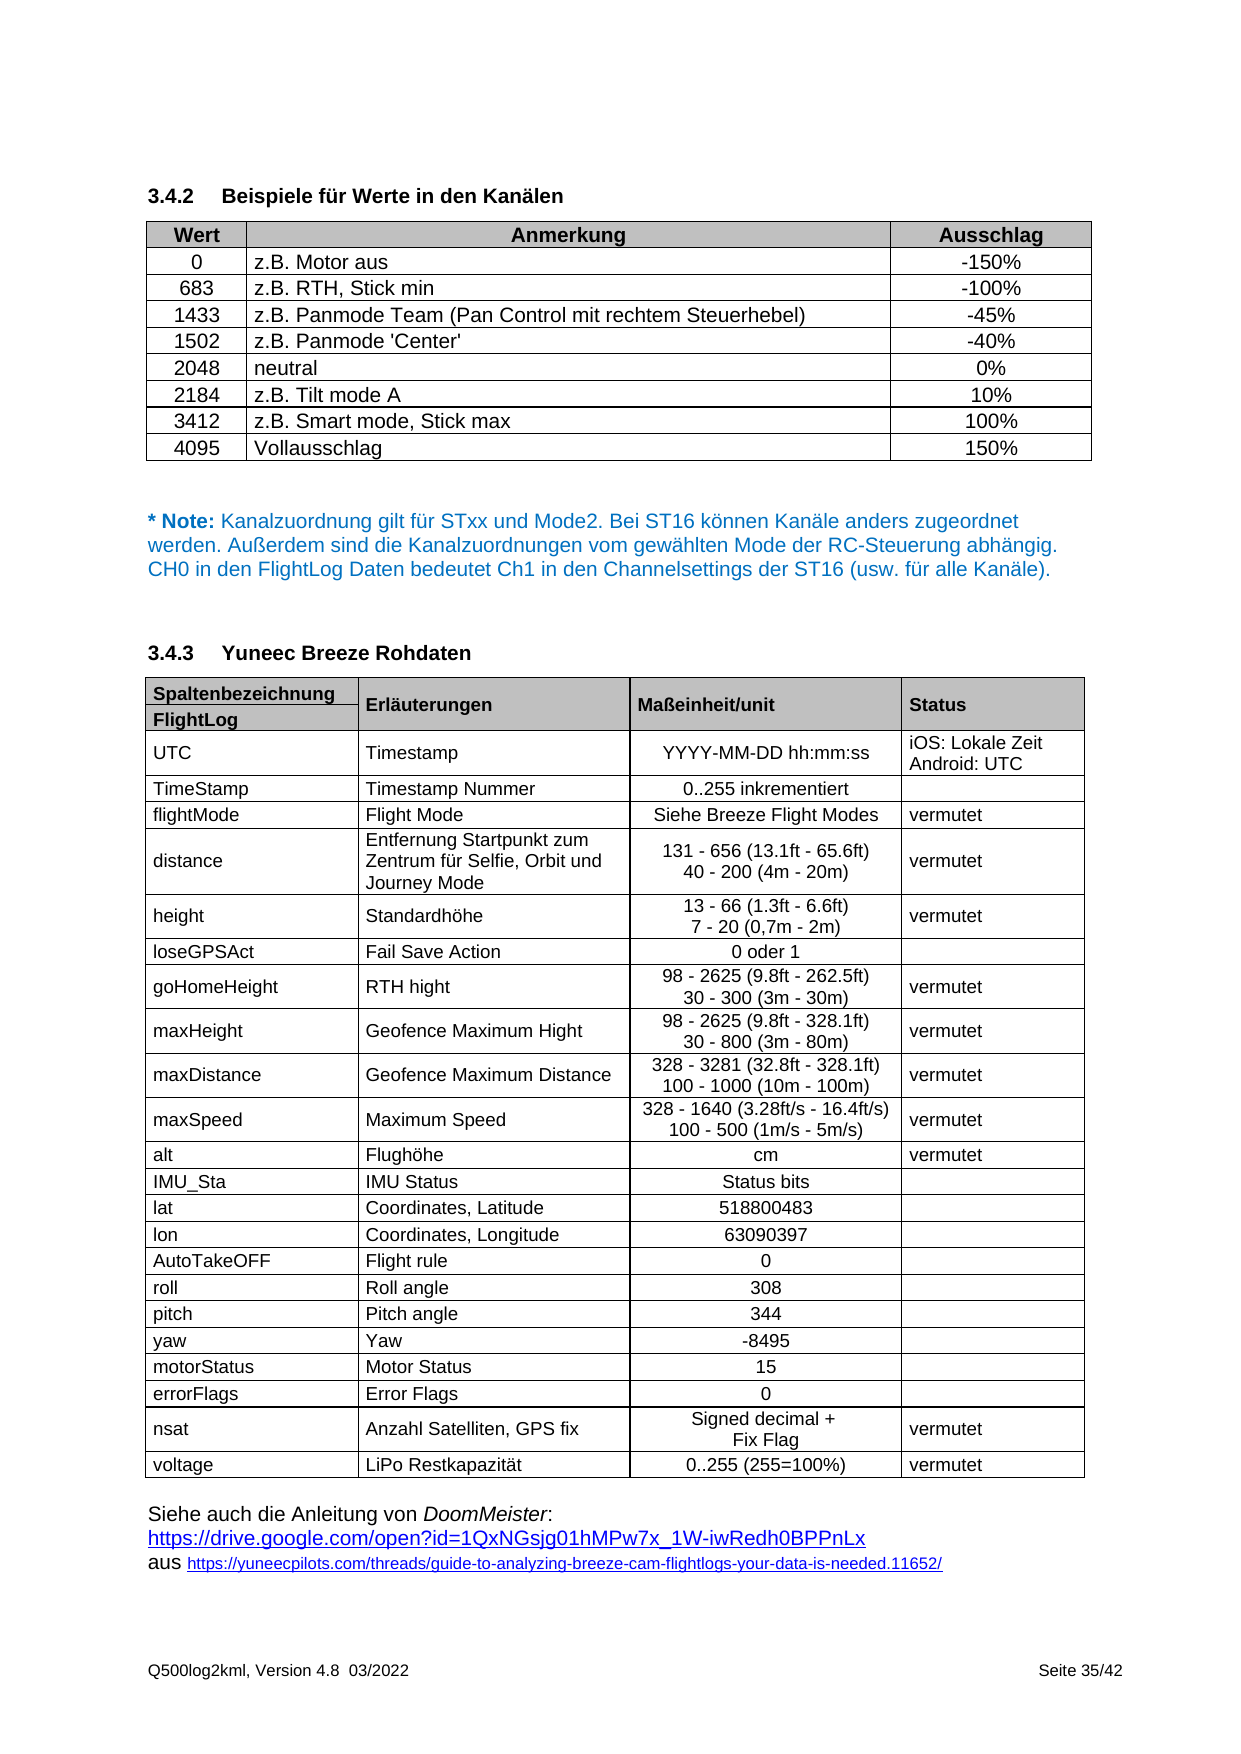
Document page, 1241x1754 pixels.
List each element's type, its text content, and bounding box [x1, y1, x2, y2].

table_cell errorFlags [146, 1381, 358, 1406]
table_cell Geofence Maximum Distance [359, 1054, 629, 1097]
table_cell Fail Save Action [359, 939, 629, 964]
subtitle Beispiele für Werte in den Kanälen [148, 184, 1093, 208]
table_cell Timestamp Nummer [359, 776, 629, 801]
table_cell [902, 1354, 1084, 1380]
table_header Maßeinheit/unit [631, 678, 901, 730]
table_cell loseGPSAct [146, 939, 358, 964]
table_cell Signed decimal + Fix Flag [631, 1408, 901, 1451]
text https://drive.google.com/open?id=1QxNGsjg01hMPw7x_1W-iwRedh0BPPnLx [148, 1526, 1093, 1550]
table_cell [902, 1275, 1084, 1300]
table_header Status [902, 678, 1084, 730]
table_cell Error Flags [359, 1381, 629, 1406]
table_cell 4095 [147, 434, 246, 459]
table_cell -150% [891, 248, 1091, 274]
table_cell Standardhöhe [359, 895, 629, 938]
table_cell maxHeight [146, 1009, 358, 1052]
table_cell 98 - 2625 (9.8ft - 328.1ft) 30 - 800 (3m - 80m) [631, 1009, 901, 1052]
table_cell Yaw [359, 1328, 629, 1353]
table_cell [902, 1381, 1084, 1406]
table_cell 308 [631, 1275, 901, 1300]
table_cell 0 [631, 1381, 901, 1406]
table_cell z.B. RTH, Stick min [247, 275, 890, 300]
table_cell 328 - 3281 (32.8ft - 328.1ft) 100 - 1000 (10m - 100m) [631, 1054, 901, 1097]
table_cell lat [146, 1195, 358, 1221]
table_cell roll [146, 1275, 358, 1300]
table_cell [902, 1222, 1084, 1247]
table_cell Pitch angle [359, 1301, 629, 1327]
table_cell z.B. Tilt mode A [247, 381, 890, 406]
table_cell 2048 [147, 354, 246, 380]
table_cell UTC [146, 731, 358, 774]
table_cell 0..255 inkrementiert [631, 776, 901, 801]
table_cell distance [146, 829, 358, 893]
table_cell 2184 [147, 381, 246, 406]
table_cell z.B. Panmode Team (Pan Control mit rechtem Steuerhebel) [247, 301, 890, 327]
text Siehe auch die Anleitung von DoomMeister: [148, 1502, 1093, 1526]
table_cell -100% [891, 275, 1091, 300]
text CH0 in den FlightLog Daten bedeutet Ch1 in den Channelsettings der ST16 (usw. für alle Kanäle). [148, 556, 1093, 580]
table_cell Flight Mode [359, 802, 629, 828]
table_cell Flughöhe [359, 1142, 629, 1167]
table_header Erläuterungen [359, 678, 629, 730]
table_cell vermutet [902, 1098, 1084, 1141]
table_cell vermutet [902, 1009, 1084, 1052]
table_cell [902, 1169, 1084, 1194]
subtitle Yuneec Breeze Rohdaten [148, 641, 1093, 665]
table_cell neutral [247, 354, 890, 380]
table_cell maxSpeed [146, 1098, 358, 1141]
table_cell Coordinates, Longitude [359, 1222, 629, 1247]
table_cell 15 [631, 1354, 901, 1380]
table_cell 683 [147, 275, 246, 300]
table_cell alt [146, 1142, 358, 1167]
table_cell 1502 [147, 328, 246, 353]
table_cell pitch [146, 1301, 358, 1327]
table_cell Anzahl Satelliten, GPS fix [359, 1408, 629, 1451]
table_cell motorStatus [146, 1354, 358, 1380]
table_cell height [146, 895, 358, 938]
table_cell Maximum Speed [359, 1098, 629, 1141]
table_cell -45% [891, 301, 1091, 327]
table_cell 131 - 656 (13.1ft - 65.6ft) 40 - 200 (4m - 20m) [631, 829, 901, 893]
table_cell Flight rule [359, 1248, 629, 1274]
table_cell 150% [891, 434, 1091, 459]
table_cell -8495 [631, 1328, 901, 1353]
table_cell [902, 1248, 1084, 1274]
table_cell YYYY-MM-DD hh:mm:ss [631, 731, 901, 774]
table_cell -40% [891, 328, 1091, 353]
table_cell vermutet [902, 1142, 1084, 1167]
table_cell Siehe Breeze Flight Modes [631, 802, 901, 828]
table_cell 0..255 (255=100%) [631, 1452, 901, 1477]
table_header Ausschlag [891, 222, 1091, 247]
table_cell 518800483 [631, 1195, 901, 1221]
table_cell Entfernung Startpunkt zum Zentrum für Selfie, Orbit und Journey Mode [359, 829, 629, 893]
table_cell vermutet [902, 829, 1084, 893]
table_cell cm [631, 1142, 901, 1167]
table_cell Motor Status [359, 1354, 629, 1380]
table_cell 0% [891, 354, 1091, 380]
table_cell 10% [891, 381, 1091, 406]
table_cell goHomeHeight [146, 965, 358, 1008]
table_cell vermutet [902, 802, 1084, 828]
table_cell Coordinates, Latitude [359, 1195, 629, 1221]
table_cell lon [146, 1222, 358, 1247]
table_cell iOS: Lokale Zeit Android: UTC [902, 731, 1084, 774]
table_cell Status bits [631, 1169, 901, 1194]
table_cell Timestamp [359, 731, 629, 774]
table_cell vermutet [902, 965, 1084, 1008]
table_cell 344 [631, 1301, 901, 1327]
table_cell nsat [146, 1408, 358, 1451]
table_cell AutoTakeOFF [146, 1248, 358, 1274]
table_cell yaw [146, 1328, 358, 1353]
table_cell 3412 [147, 408, 246, 433]
table_cell 13 - 66 (1.3ft - 6.6ft) 7 - 20 (0,7m - 2m) [631, 895, 901, 938]
table_cell z.B. Motor aus [247, 248, 890, 274]
table_cell [902, 776, 1084, 801]
table_cell [902, 939, 1084, 964]
table_cell vermutet [902, 1054, 1084, 1097]
table_cell Roll angle [359, 1275, 629, 1300]
table_header Wert [147, 222, 246, 247]
table_cell 0 [631, 1248, 901, 1274]
table_cell z.B. Panmode 'Center' [247, 328, 890, 353]
table_cell Vollausschlag [247, 434, 890, 459]
table_cell 100% [891, 408, 1091, 433]
table_header Anmerkung [247, 222, 890, 247]
table_cell 0 [147, 248, 246, 274]
table_header Spaltenbezeichnung [146, 678, 358, 704]
table_cell voltage [146, 1452, 358, 1477]
table_cell [902, 1328, 1084, 1353]
table_cell IMU_Sta [146, 1169, 358, 1194]
text * Note: Kanalzuordnung gilt für STxx und Mode2. Bei ST16 können Kanäle anders zugeordnet werden. Außerdem sind die Kanalzuordnungen vom gewählten Mode der RC-Steuerung abhängig. [148, 508, 1093, 556]
table_cell 63090397 [631, 1222, 901, 1247]
table_cell 1433 [147, 301, 246, 327]
table_cell [902, 1195, 1084, 1221]
text aus https://yuneecpilots.com/threads/guide-to-analyzing-breeze-cam-flightlogs-your-data-is-needed.11652/ [148, 1550, 1093, 1574]
table_cell LiPo Restkapazität [359, 1452, 629, 1477]
table_cell 0 oder 1 [631, 939, 901, 964]
table_cell TimeStamp [146, 776, 358, 801]
table_cell IMU Status [359, 1169, 629, 1194]
table_cell RTH hight [359, 965, 629, 1008]
table_cell vermutet [902, 895, 1084, 938]
table_cell vermutet [902, 1408, 1084, 1451]
table_cell Geofence Maximum Hight [359, 1009, 629, 1052]
table_cell flightMode [146, 802, 358, 828]
table_cell z.B. Smart mode, Stick max [247, 408, 890, 433]
table_cell FlightLog [146, 705, 358, 730]
table_cell 328 - 1640 (3.28ft/s - 16.4ft/s) 100 - 500 (1m/s - 5m/s) [631, 1098, 901, 1141]
table_cell [902, 1301, 1084, 1327]
table_cell vermutet [902, 1452, 1084, 1477]
table_cell maxDistance [146, 1054, 358, 1097]
table_cell 98 - 2625 (9.8ft - 262.5ft) 30 - 300 (3m - 30m) [631, 965, 901, 1008]
